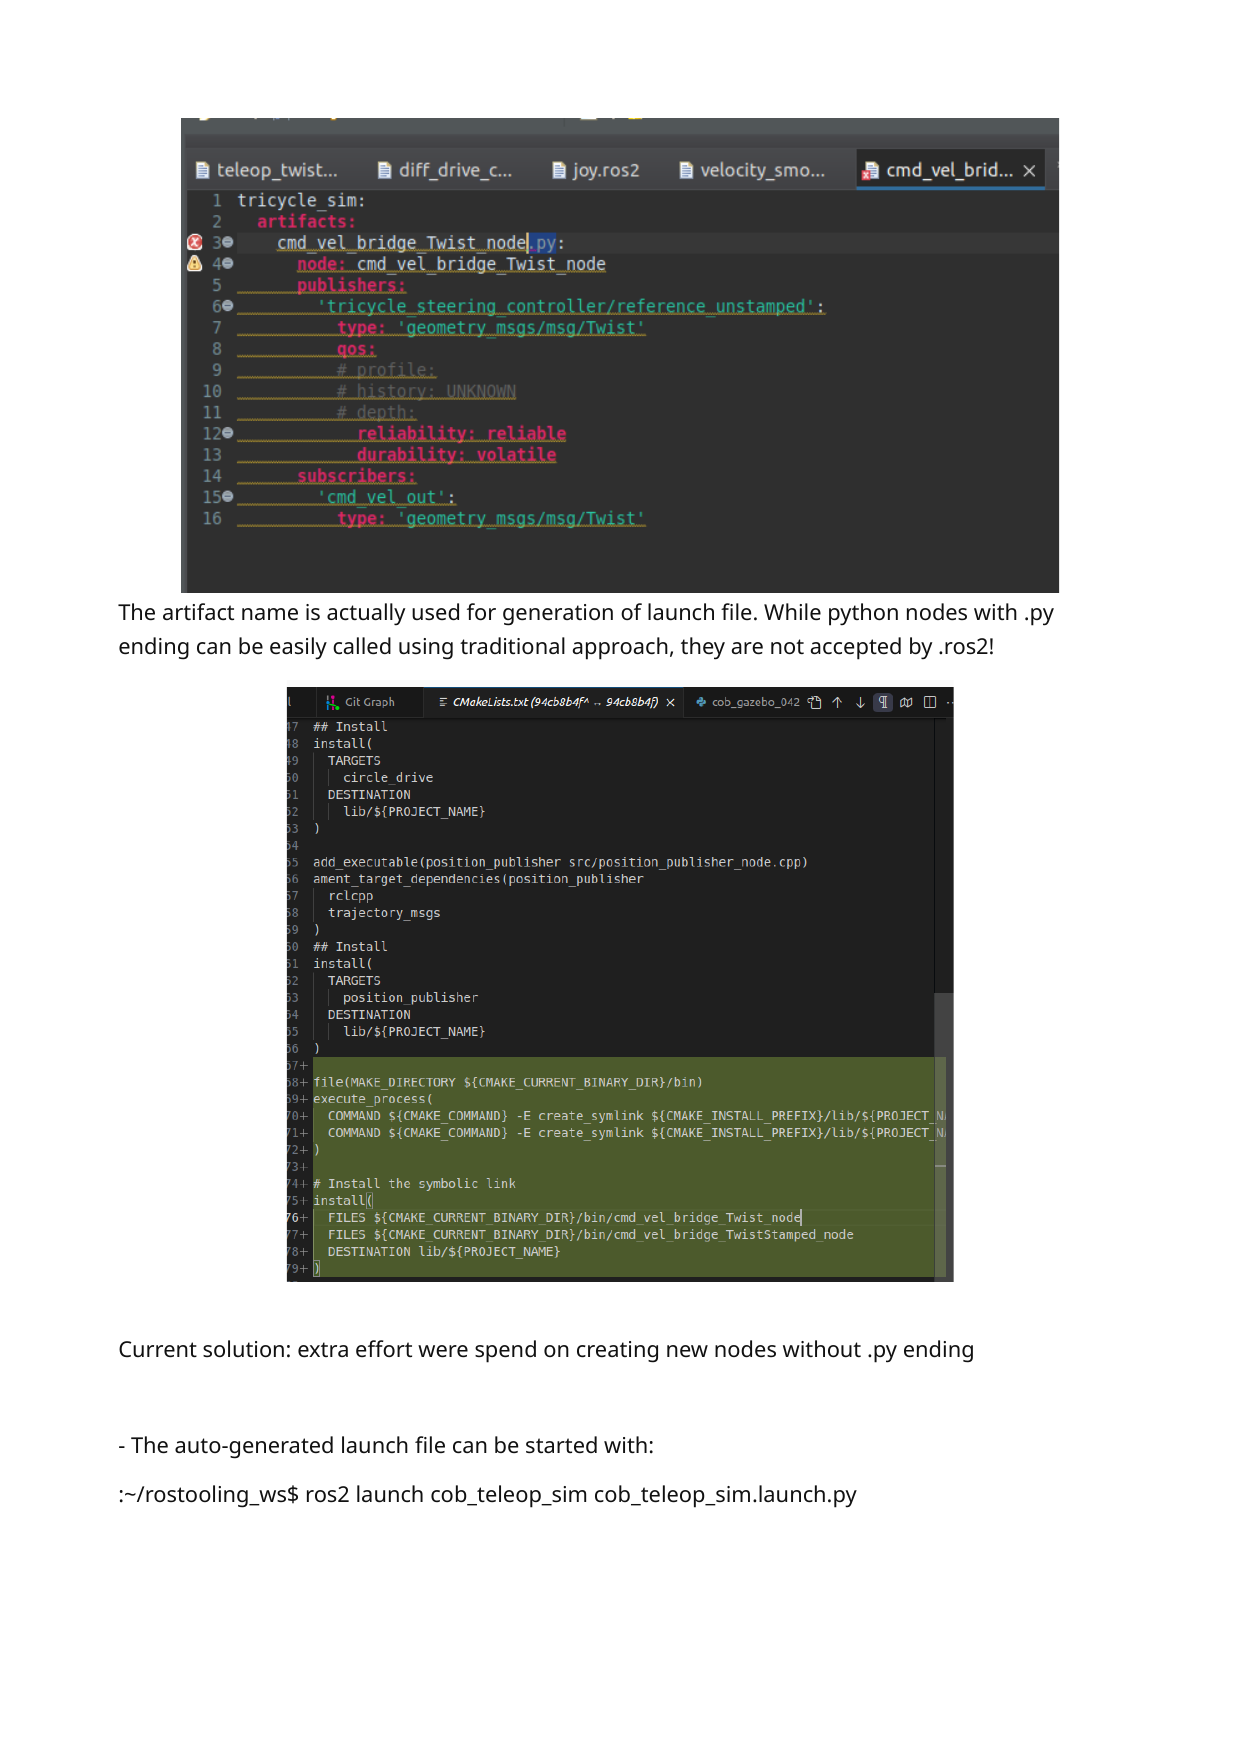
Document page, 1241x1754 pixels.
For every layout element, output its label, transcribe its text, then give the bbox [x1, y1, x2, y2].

text - The auto-generated launch file can be started with: [118, 1430, 1122, 1460]
text The artifact name is actually used for generation of launch file. While python nodes with .py ending can be easily called using traditional approach, they are not accepted by .ros2! [118, 593, 1122, 661]
picture [286, 680, 954, 1282]
text Current solution: extra effort were spend on creating new nodes without .py ending [118, 1334, 1122, 1363]
picture [181, 118, 1060, 593]
text :~/rostooling_ws$ ros2 launch cob_teleop_sim cob_teleop_sim.launch.py [118, 1479, 1122, 1508]
